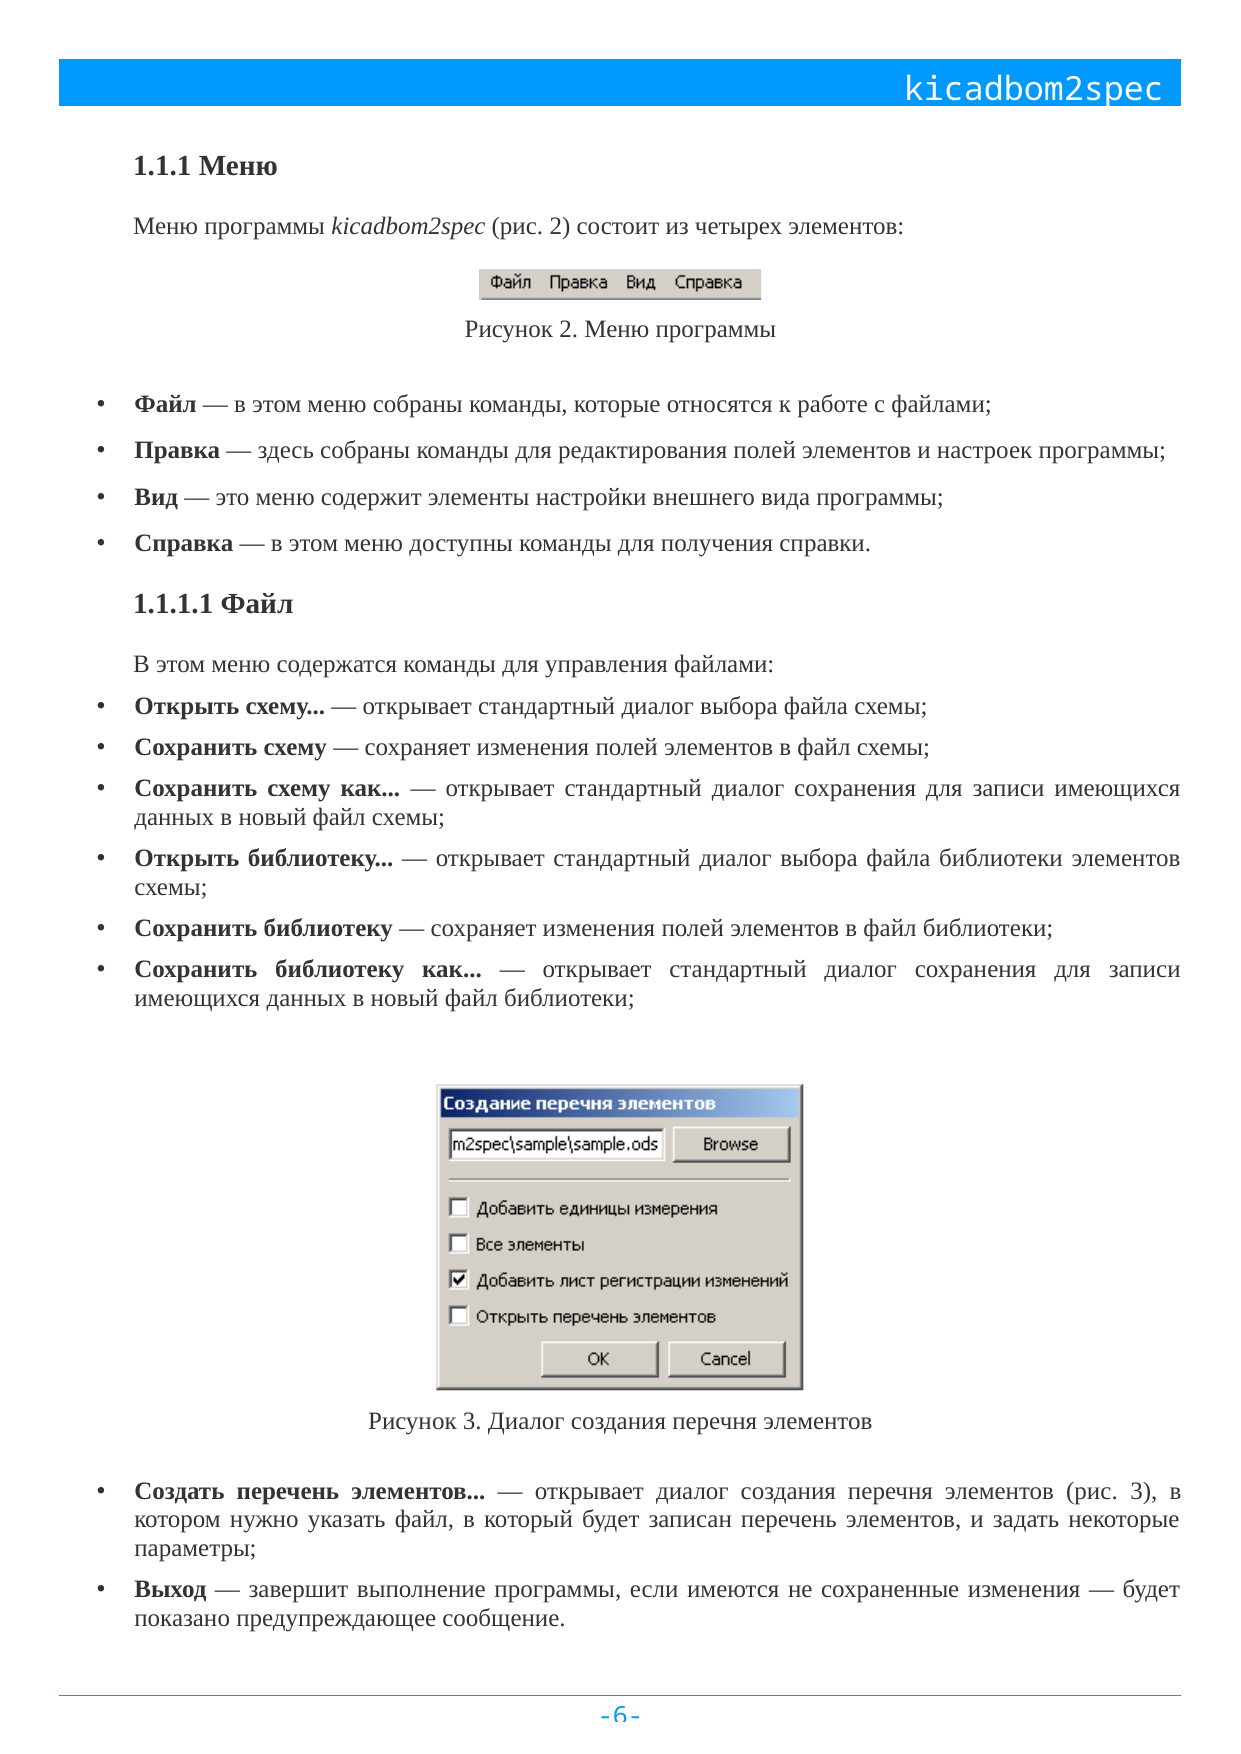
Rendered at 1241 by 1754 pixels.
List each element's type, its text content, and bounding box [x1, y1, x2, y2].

list Справка — в этом меню доступны команды для получения справки. [97, 528, 1181, 557]
picture [435, 1083, 805, 1392]
picture [479, 269, 762, 300]
text Рисунок 3. Диалог создания перечня элементов [336, 1392, 904, 1434]
text Меню программы kicadbom2spec (рис. 2) состоит из четырех элементов: [59, 211, 1181, 239]
text Рисунок 2. Меню программы [349, 270, 891, 342]
list Правка — здесь собраны команды для редактирования полей элементов и настроек программы; [97, 435, 1181, 464]
text В этом меню содержатся команды для управления файлами: [59, 649, 1181, 678]
list Сохранить библиотеку — сохраняет изменения полей элементов в файл библиотеки; [97, 913, 1181, 942]
list Выход — завершит выполнение программы, если имеются не сохраненные изменения — будет показано предупреждающее сообщение. [97, 1574, 1181, 1632]
list Сохранить схему — сохраняет изменения полей элементов в файл схемы; [97, 732, 1181, 761]
list Открыть схему... — открывает стандартный диалог выбора файла схемы; [97, 691, 1181, 719]
subtitle 1.1.1.1 Файл [133, 587, 1181, 620]
list Создать перечень элементов... — открывает диалог создания перечня элементов (рис. 3), в котором нужно указать файл, в который будет записан перечень элементов, и задать некоторые параметры; [97, 1476, 1181, 1562]
list Открыть библиотеку... — открывает стандартный диалог выбора файла библиотеки элементов схемы; [97, 843, 1181, 901]
list Вид — это меню содержит элементы настройки внешнего вида программы; [97, 482, 1181, 511]
subtitle 1.1.1 Меню [133, 148, 1181, 181]
list Файл — в этом меню собраны команды, которые относятся к работе с файлами; [97, 389, 1181, 418]
list Сохранить библиотеку как... — открывает стандартный диалог сохранения для записи имеющихся данных в новый файл библиотеки; [97, 954, 1181, 1012]
list Сохранить схему как... — открывает стандартный диалог сохранения для записи имеющихся данных в новый файл схемы; [97, 773, 1181, 831]
